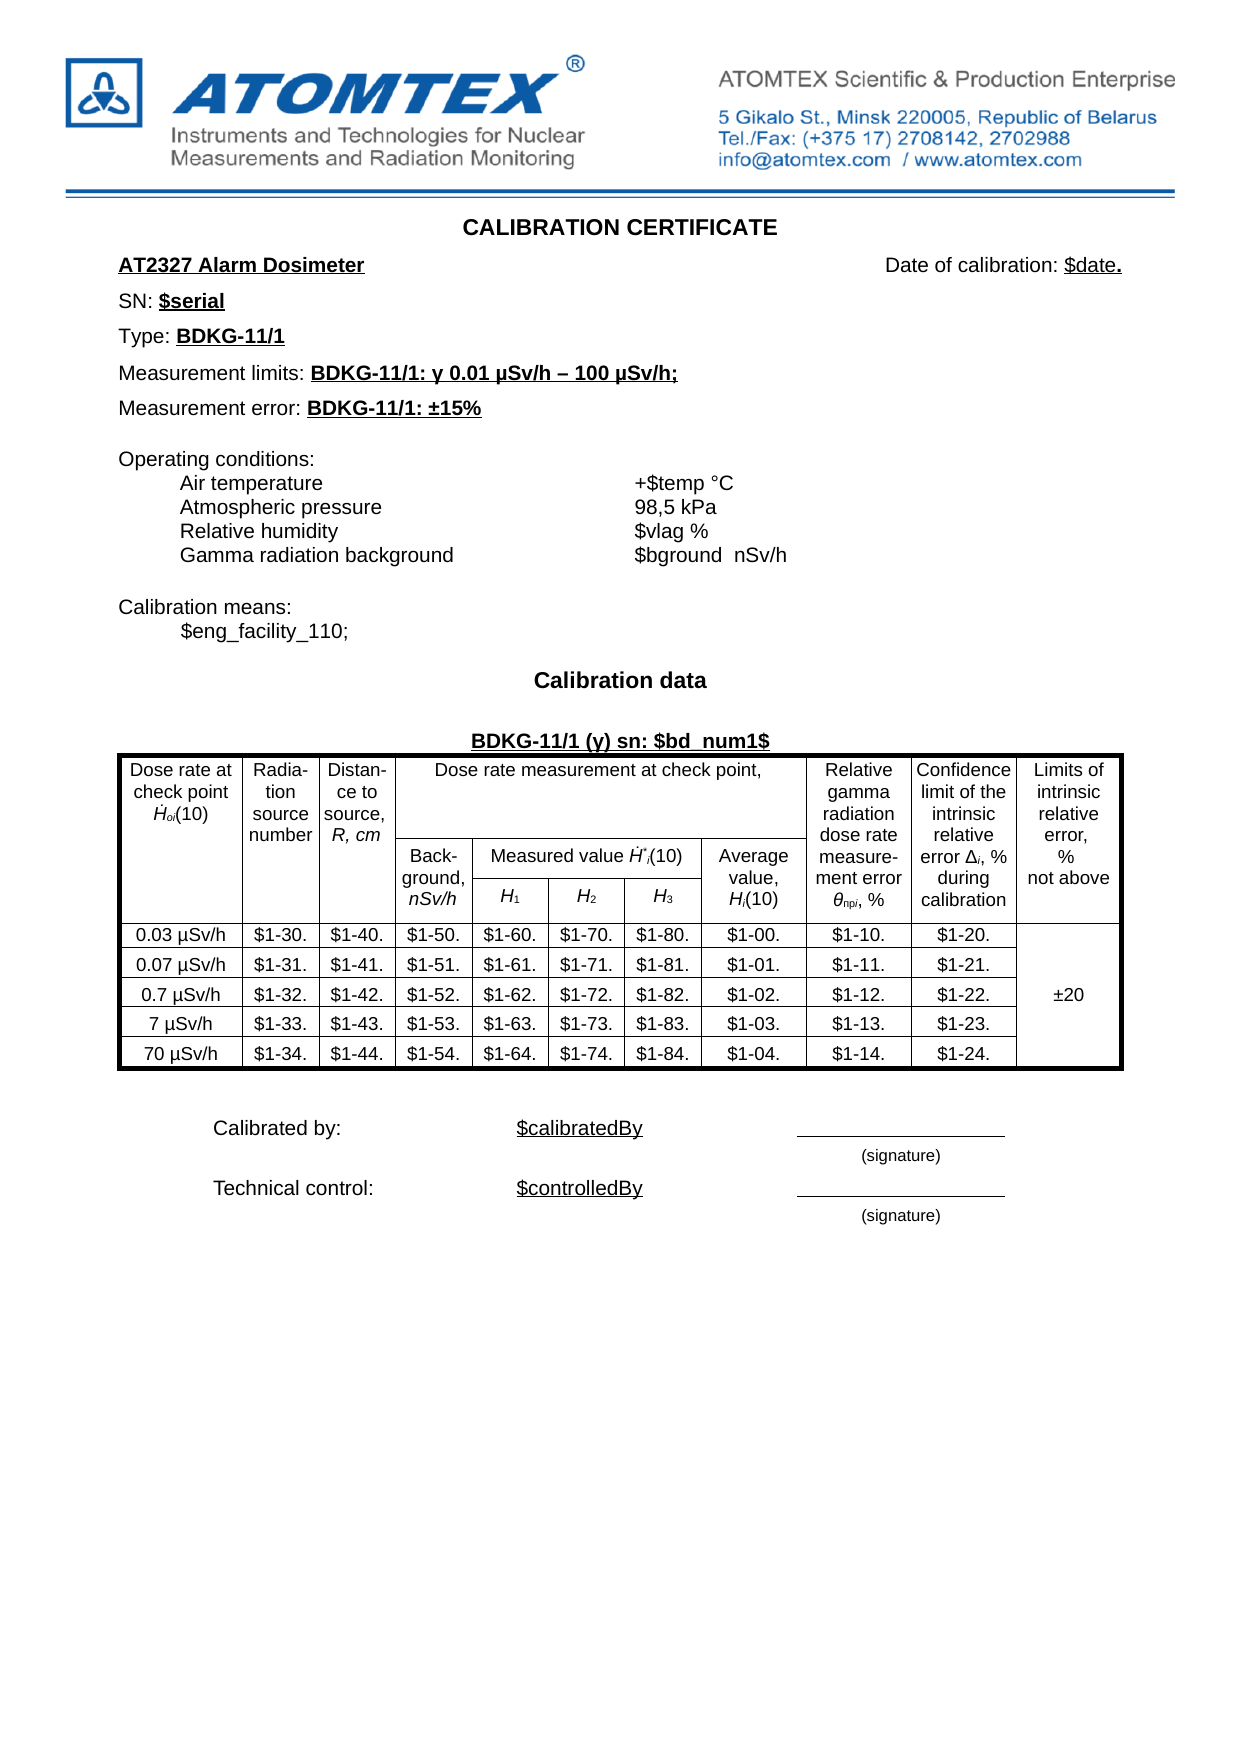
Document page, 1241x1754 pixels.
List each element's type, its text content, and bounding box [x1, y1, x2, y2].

table_cell $1-04. [702, 1037, 806, 1066]
table_cell Limits of intrinsic relative error, % not above [1017, 758, 1119, 922]
text Gamma radiation background $bground nSv/h [179, 542, 1122, 566]
table_cell Dose rate at check point Ḣoi(10) [122, 758, 242, 922]
table_cell $1-43. [320, 1007, 395, 1036]
text Atmospheric pressure 98,5 kPa [179, 494, 1122, 518]
table_cell [210, 1142, 513, 1172]
table_cell $1-21. [912, 948, 1016, 977]
table_cell [771, 1172, 1030, 1202]
text Type: BDKG-11/1 [118, 324, 1122, 348]
table_cell $1-61. [473, 948, 548, 977]
table_cell $1-40. [320, 924, 395, 947]
table_cell Radia-tion source number [243, 758, 319, 922]
table_cell $1-53. [396, 1007, 472, 1036]
text Operating conditions: [118, 447, 1122, 471]
table_cell $1-71. [549, 948, 624, 977]
table_cell 0.03 µSv/h [122, 924, 242, 947]
text $eng_facility_110; [123, 619, 1122, 643]
text Calibration data [118, 667, 1122, 693]
table_cell $1-41. [320, 948, 395, 977]
table_cell $1-10. [807, 924, 911, 947]
table_cell 70 µSv/h [122, 1037, 242, 1066]
text Calibration means: [118, 595, 1122, 619]
table_cell $1-80. [625, 924, 701, 947]
table_cell $1-81. [625, 948, 701, 977]
table_cell $1-34. [243, 1037, 319, 1066]
table_header $calibratedBy [514, 1112, 771, 1142]
text SN: $serial [118, 288, 1122, 312]
table_header BDKG-11/1 (γ) sn: $bd_num1$ [119, 720, 1121, 753]
table_cell H3 [625, 879, 701, 922]
table_cell Relative gamma radiation dose rate measure-ment error θпрi, % [807, 758, 911, 922]
table_cell $1-74. [549, 1037, 624, 1066]
table_cell Average value, Hi(10) [702, 839, 806, 922]
table_cell $1-54. [396, 1037, 472, 1066]
table_cell $1-30. [243, 924, 319, 947]
table_cell $1-60. [473, 924, 548, 947]
table_cell $1-14. [807, 1037, 911, 1066]
table_cell (signature) [771, 1202, 1030, 1232]
table_cell (signature) [771, 1142, 1030, 1172]
table_cell $1-20. [912, 924, 1016, 947]
table_cell H1 [473, 879, 548, 922]
table_cell $1-12. [807, 978, 911, 1006]
table_cell $1-11. [807, 948, 911, 977]
table_cell 0.7 µSv/h [122, 978, 242, 1006]
table_cell $1-02. [702, 978, 806, 1006]
table_cell $1-00. [702, 924, 806, 947]
table_cell $1-70. [549, 924, 624, 947]
text Measurement limits: BDKG-11/1: γ 0.01 µSv/h – 100 µSv/h; [118, 360, 1122, 384]
table_cell $1-33. [243, 1007, 319, 1036]
table_cell H2 [549, 879, 624, 922]
table_cell $1-73. [549, 1007, 624, 1036]
table_cell $controlledBy [514, 1172, 771, 1202]
table_cell $1-82. [625, 978, 701, 1006]
table_cell Distan-ce to source, R, сm [320, 758, 395, 922]
table_cell [210, 1202, 513, 1232]
table_cell $1-52. [396, 978, 472, 1006]
table_cell $1-32. [243, 978, 319, 1006]
table_cell Back-ground, nSv/h [396, 839, 472, 922]
table_cell $1-84. [625, 1037, 701, 1066]
table_cell $1-23. [912, 1007, 1016, 1036]
table_cell $1-62. [473, 978, 548, 1006]
table_cell $1-72. [549, 978, 624, 1006]
table_cell $1-64. [473, 1037, 548, 1066]
table_cell $1-42. [320, 978, 395, 1006]
table_cell 0.07 µSv/h [122, 948, 242, 977]
table_header [771, 1112, 1030, 1142]
table_cell $1-22. [912, 978, 1016, 1006]
table_cell $1-01. [702, 948, 806, 977]
table_cell Technical control: [210, 1172, 513, 1202]
table_cell $1-03. [702, 1007, 806, 1036]
text Relative humidity $vlag % [179, 518, 1122, 542]
table_cell $1-44. [320, 1037, 395, 1066]
text Measurement error: BDKG-11/1: ±15% [118, 396, 1122, 420]
table_cell Confidence limit of the intrinsic relative error Δi, % during calibration [912, 758, 1016, 922]
table_cell Dose rate measurement at check point, [396, 758, 806, 838]
table_cell [514, 1142, 771, 1172]
table_cell $1-31. [243, 948, 319, 977]
text CALIBRATION CERTIFICATE [118, 214, 1122, 240]
table_cell $1-50. [396, 924, 472, 947]
text AT2327 Alarm Dosimeter Date of calibration: $date. [118, 252, 1122, 276]
table_cell $1-83. [625, 1007, 701, 1036]
table_cell ±20 [1017, 924, 1119, 1066]
table_header Calibrated by: [210, 1112, 513, 1142]
table_cell $1-51. [396, 948, 472, 977]
table_cell Measured value Ḣ*i(10) [473, 839, 701, 878]
text Air temperature +$temp °C [179, 471, 1122, 494]
table_cell 7 µSv/h [122, 1007, 242, 1036]
table_cell $1-13. [807, 1007, 911, 1036]
table_cell $1-24. [912, 1037, 1016, 1066]
table_cell $1-63. [473, 1007, 548, 1036]
table_cell [514, 1202, 771, 1232]
